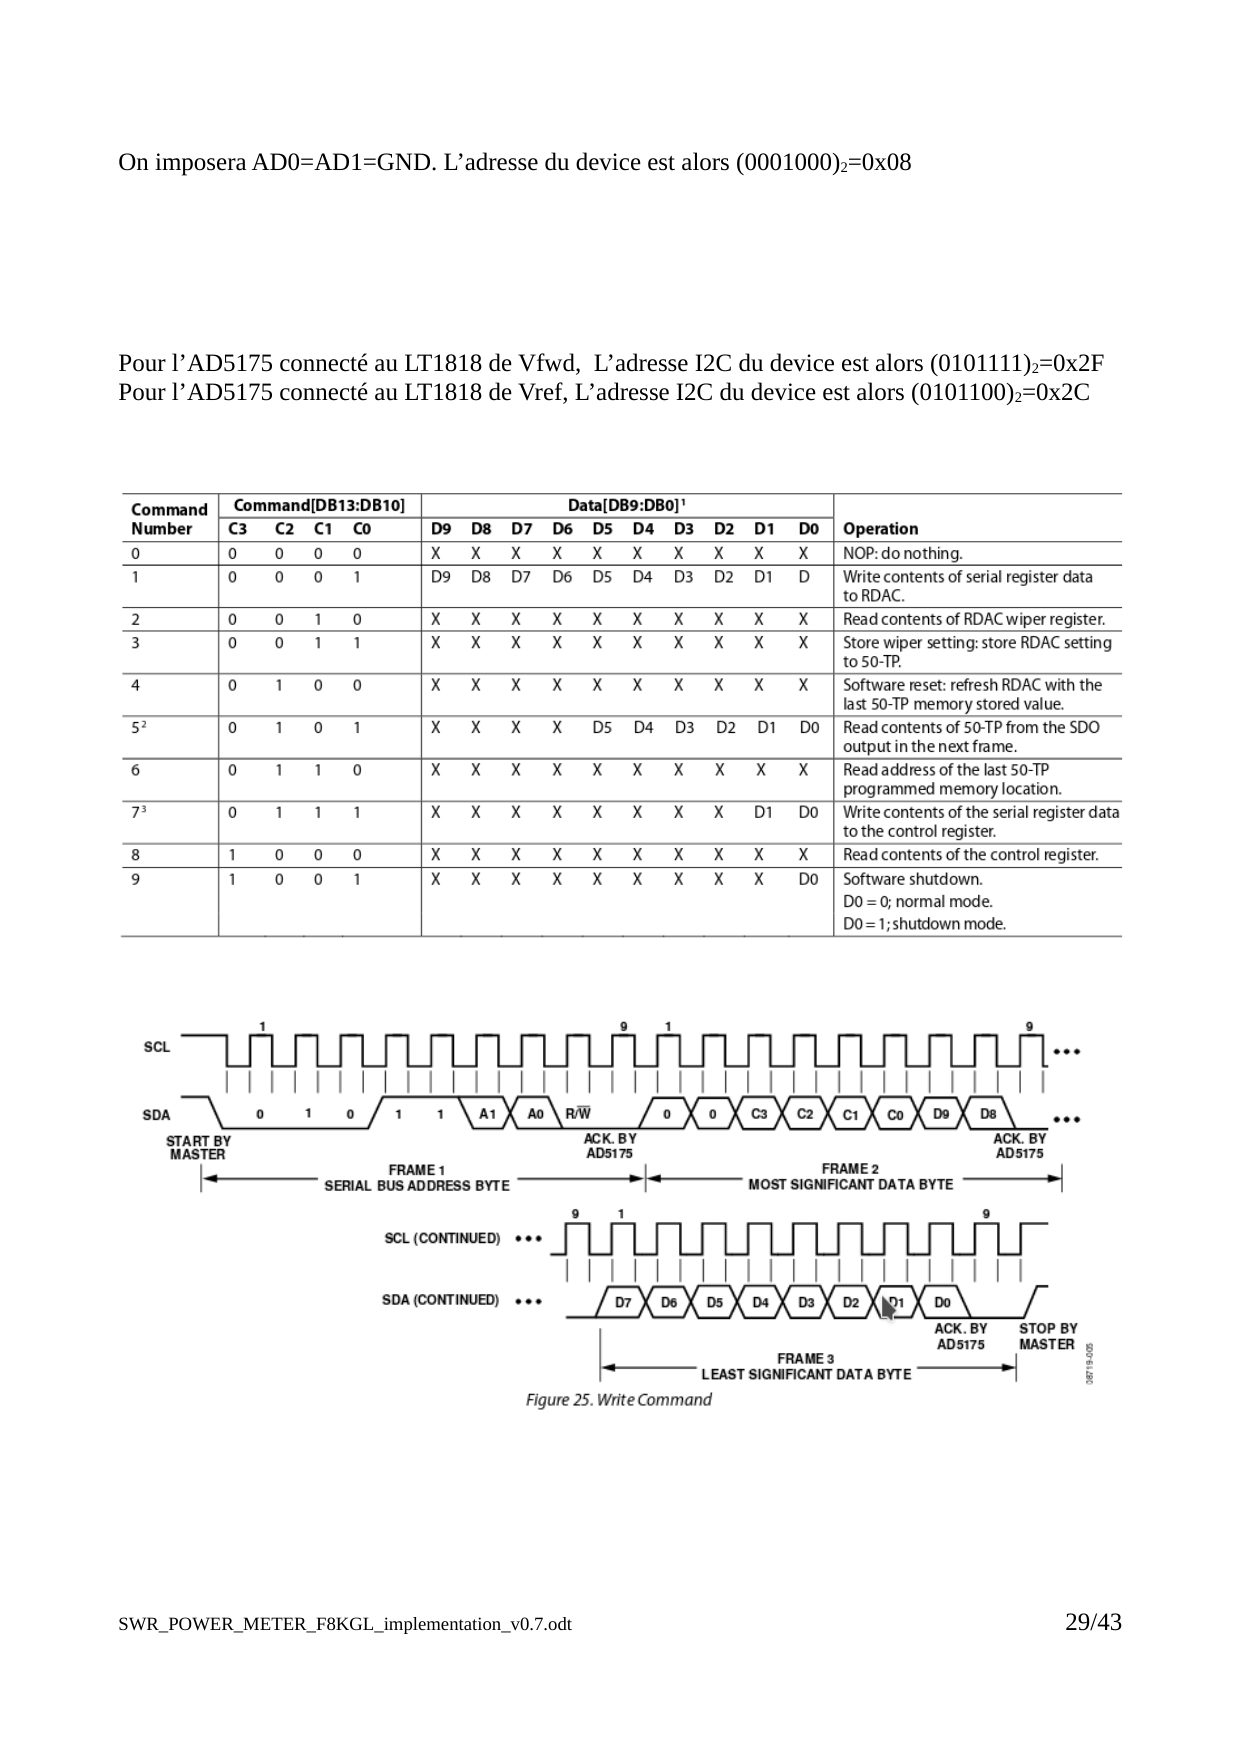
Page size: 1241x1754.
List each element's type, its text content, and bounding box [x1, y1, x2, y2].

text Pour l’AD5175 connecté au LT1818 de Vfwd, L’adresse I2C du device est alors (0101111)2=0x2F [118, 348, 1122, 377]
text On imposera AD0=AD1=GND. L’adresse du device est alors (0001000)2=0x08 [118, 147, 1122, 176]
picture [118, 491, 1123, 944]
picture [118, 1001, 1123, 1428]
text Pour l’AD5175 connecté au LT1818 de Vref, L’adresse I2C du device est alors (0101100)2=0x2C [118, 377, 1122, 406]
